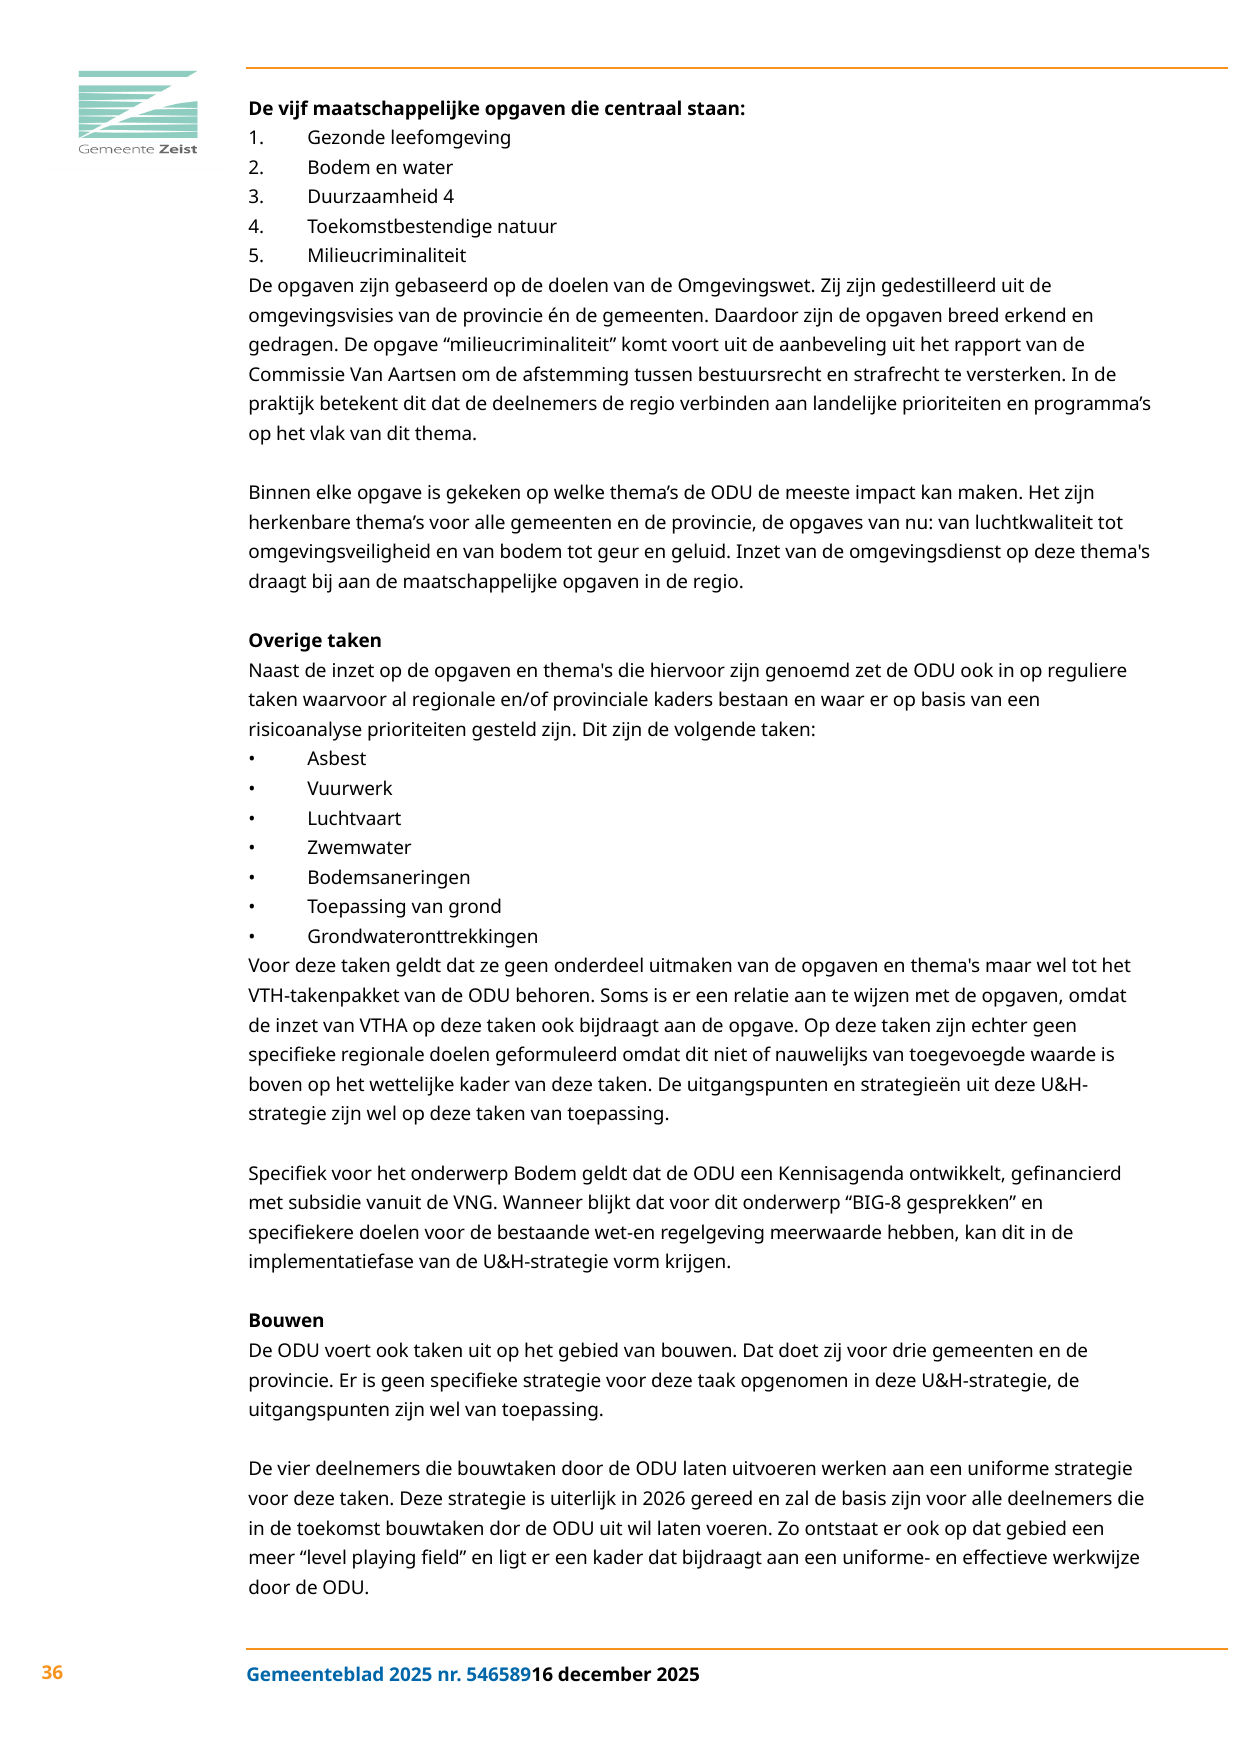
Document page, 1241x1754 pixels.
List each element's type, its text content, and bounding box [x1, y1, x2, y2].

text Voor deze taken geldt dat ze geen onderdeel uitmaken van de opgaven en thema's maar wel tot het VTH-takenpakket van de ODU behoren. Soms is er een relatie aan te wijzen met de opgaven, omdat de inzet van VTHA op deze taken ook bijdraagt aan de opgave. Op deze taken zijn echter geen specifieke regionale doelen geformuleerd omdat dit niet of nauwelijks van toegevoegde waarde is boven op het wettelijke kader van deze taken. De uitgangspunten en strategieën uit deze U&H-strategie zijn wel op deze taken van toepassing. [248, 953, 1152, 1126]
text De vijf maatschappelijke opgaven die centraal staan: [248, 95, 1152, 121]
list Duurzaamheid 4 [248, 183, 1152, 209]
list Milieucriminaliteit [248, 243, 1152, 268]
text De opgaven zijn gebaseerd op de doelen van de Omgevingswet. Zij zijn gedestilleerd uit de omgevingsvisies van de provincie én de gemeenten. Daardoor zijn de opgaven breed erkend en gedragen. De opgave “milieucriminaliteit” komt voort uit de aanbeveling uit het rapport van de Commissie Van Aartsen om de afstemming tussen bestuursrecht en strafrecht te versterken. In de praktijk betekent dit dat de deelnemers de regio verbinden aan landelijke prioriteiten en programma’s op het vlak van dit thema. [248, 272, 1152, 446]
list Bodem en water [248, 154, 1152, 180]
list Grondwateronttrekkingen [248, 923, 1152, 949]
text Overige taken [248, 627, 1152, 653]
list Vuurwerk [248, 775, 1152, 801]
list Bodemsaneringen [248, 864, 1152, 890]
text De vier deelnemers die bouwtaken door de ODU laten uitvoeren werken aan een uniforme strategie voor deze taken. Deze strategie is uiterlijk in 2026 gereed en zal de basis zijn voor alle deelnemers die in de toekomst bouwtaken dor de ODU uit wil laten voeren. Zo ontstaat er ook op dat gebied een meer “level playing field” en ligt er een kader dat bijdraagt aan een uniforme- en effectieve werkwijze door de ODU. [248, 1456, 1152, 1600]
text Binnen elke opgave is gekeken op welke thema’s de ODU de meeste impact kan maken. Het zijn herkenbare thema’s voor alle gemeenten en de provincie, de opgaves van nu: van luchtkwaliteit tot omgevingsveiligheid en van bodem tot geur en geluid. Inzet van de omgevingsdienst op deze thema's draagt bij aan de maatschappelijke opgaven in de regio. [248, 479, 1152, 594]
list Luchtvaart [248, 805, 1152, 831]
text De ODU voert ook taken uit op het gebied van bouwen. Dat doet zij voor drie gemeenten en de provincie. Er is geen specifieke strategie voor deze taak opgenomen in deze U&H-strategie, de uitgangspunten zijn wel van toepassing. [248, 1337, 1152, 1422]
list Toepassing van grond [248, 893, 1152, 919]
list Gezonde leefomgeving [248, 124, 1152, 150]
text Bouwen [248, 1308, 1152, 1333]
list Toekomstbestendige natuur [248, 213, 1152, 239]
picture [41, 47, 231, 172]
list Zwemwater [248, 834, 1152, 860]
text Specifiek voor het onderwerp Bodem geldt dat de ODU een Kennisagenda ontwikkelt, gefinancierd met subsidie vanuit de VNG. Wanneer blijkt dat voor dit onderwerp “BIG-8 gesprekken” en specifiekere doelen voor de bestaande wet-en regelgeving meerwaarde hebben, kan dit in de implementatiefase van de U&H-strategie vorm krijgen. [248, 1160, 1152, 1274]
list Asbest [248, 746, 1152, 771]
text Naast de inzet op de opgaven en thema's die hiervoor zijn genoemd zet de ODU ook in op reguliere taken waarvoor al regionale en/of provinciale kaders bestaan en waar er op basis van een risicoanalyse prioriteiten gesteld zijn. Dit zijn de volgende taken: [248, 657, 1152, 742]
